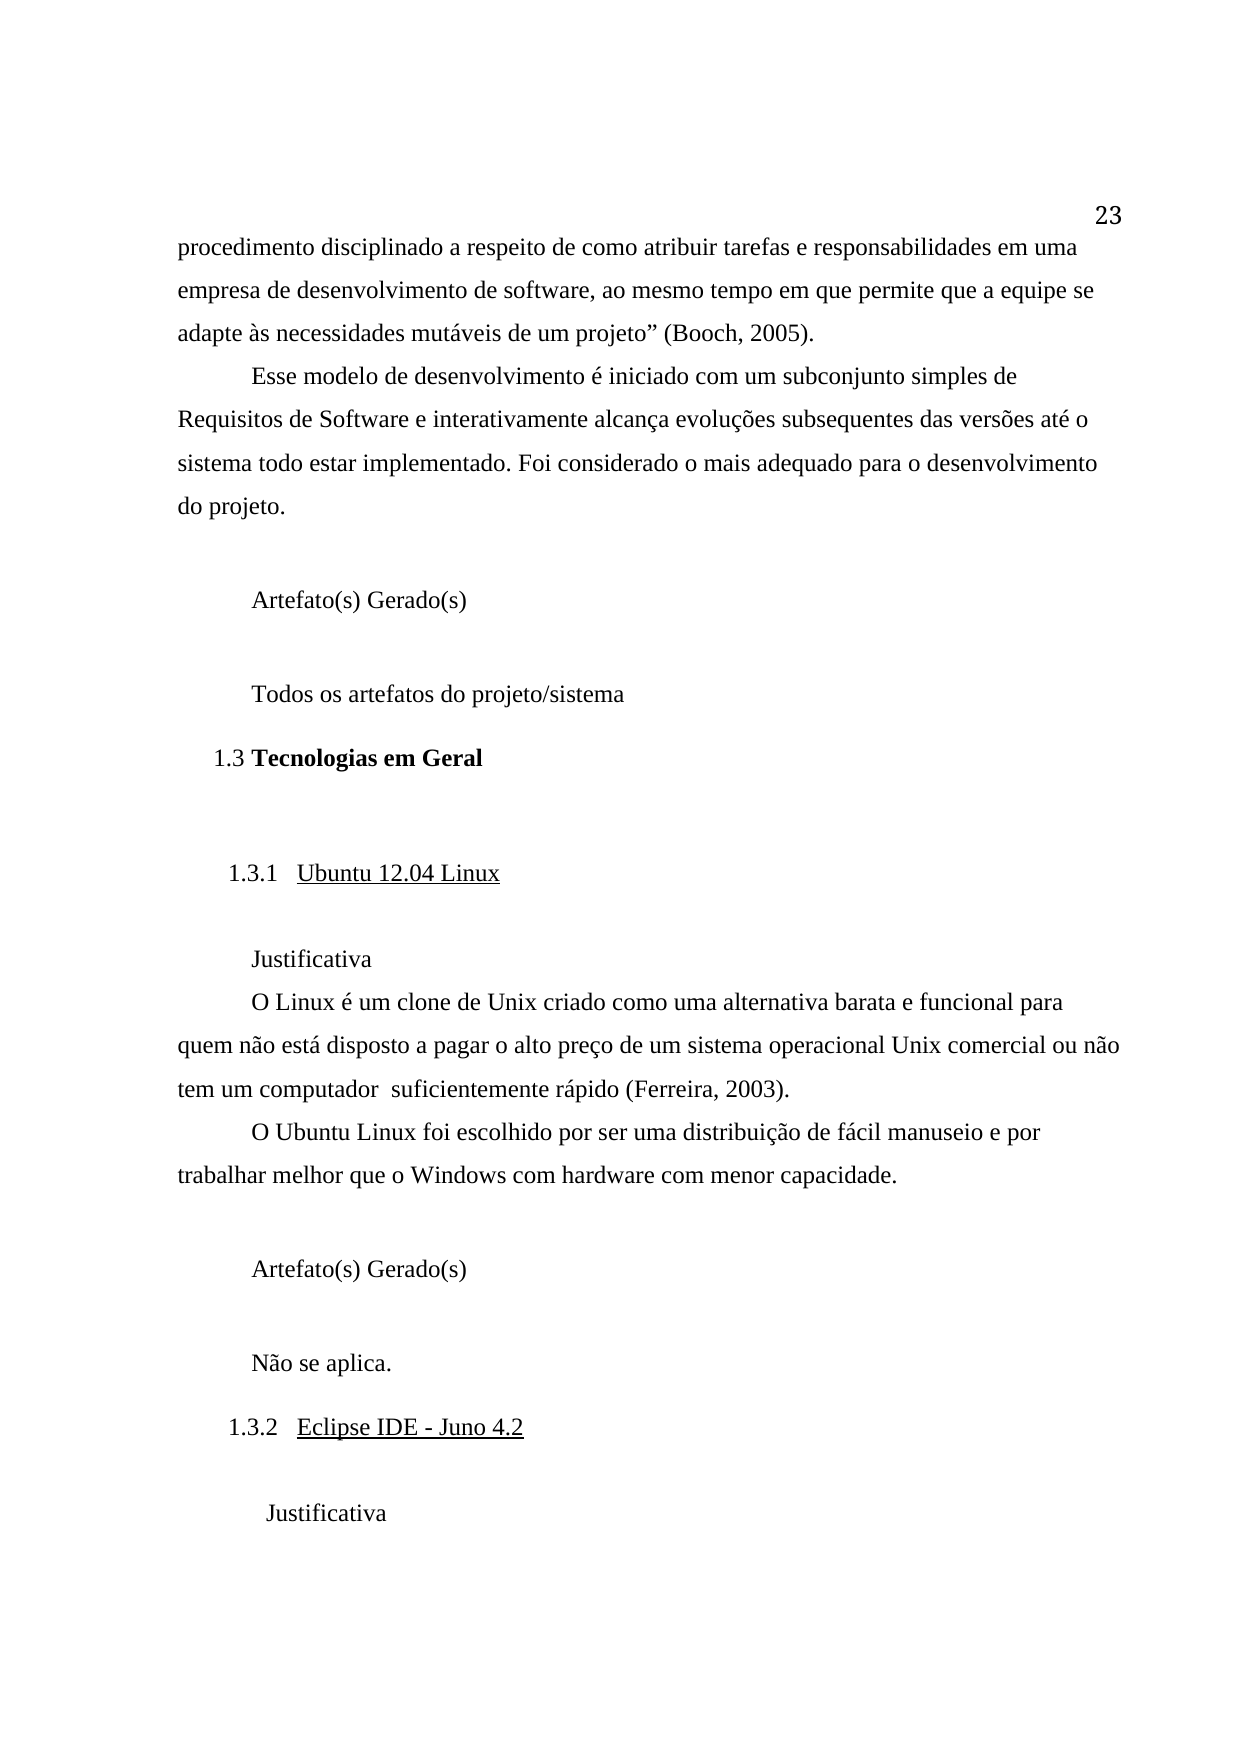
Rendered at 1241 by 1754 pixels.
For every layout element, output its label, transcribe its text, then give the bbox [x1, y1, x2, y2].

text Todos os artefatos do projeto/sistema [177, 679, 1122, 708]
text procedimento disciplinado a respeito de como atribuir tarefas e responsabilidades em uma empresa de desenvolvimento de software, ao mesmo tempo em que permite que a equipe se adapte às necessidades mutáveis de um projeto” (Booch, 2005). [177, 232, 1122, 347]
text O Ubuntu Linux foi escolhido por ser uma distribuição de fácil manuseio e por trabalhar melhor que o Windows com hardware com menor capacidade. [177, 1117, 1122, 1189]
text Justificativa [177, 1498, 1122, 1527]
text O Linux é um clone de Unix criado como uma alternativa barata e funcional para quem não está disposto a pagar o alto preço de um sistema operacional Unix comercial ou não tem um computador suficientemente rápido (Ferreira, 2003). [177, 987, 1122, 1102]
text Artefato(s) Gerado(s) [177, 585, 1122, 614]
text Artefato(s) Gerado(s) [177, 1254, 1122, 1283]
text Não se aplica. [177, 1348, 1122, 1377]
subtitle Ubuntu 12.04 Linux [222, 858, 1122, 887]
subtitle Tecnologias em Geral [207, 743, 1122, 772]
text Justificativa [177, 944, 1122, 973]
subtitle Eclipse IDE - Juno 4.2 [222, 1412, 1122, 1441]
text Esse modelo de desenvolvimento é iniciado com um subconjunto simples de Requisitos de Software e interativamente alcança evoluções subsequentes das versões até o sistema todo estar implementado. Foi considerado o mais adequado para o desenvolvimento do projeto. [177, 361, 1122, 519]
